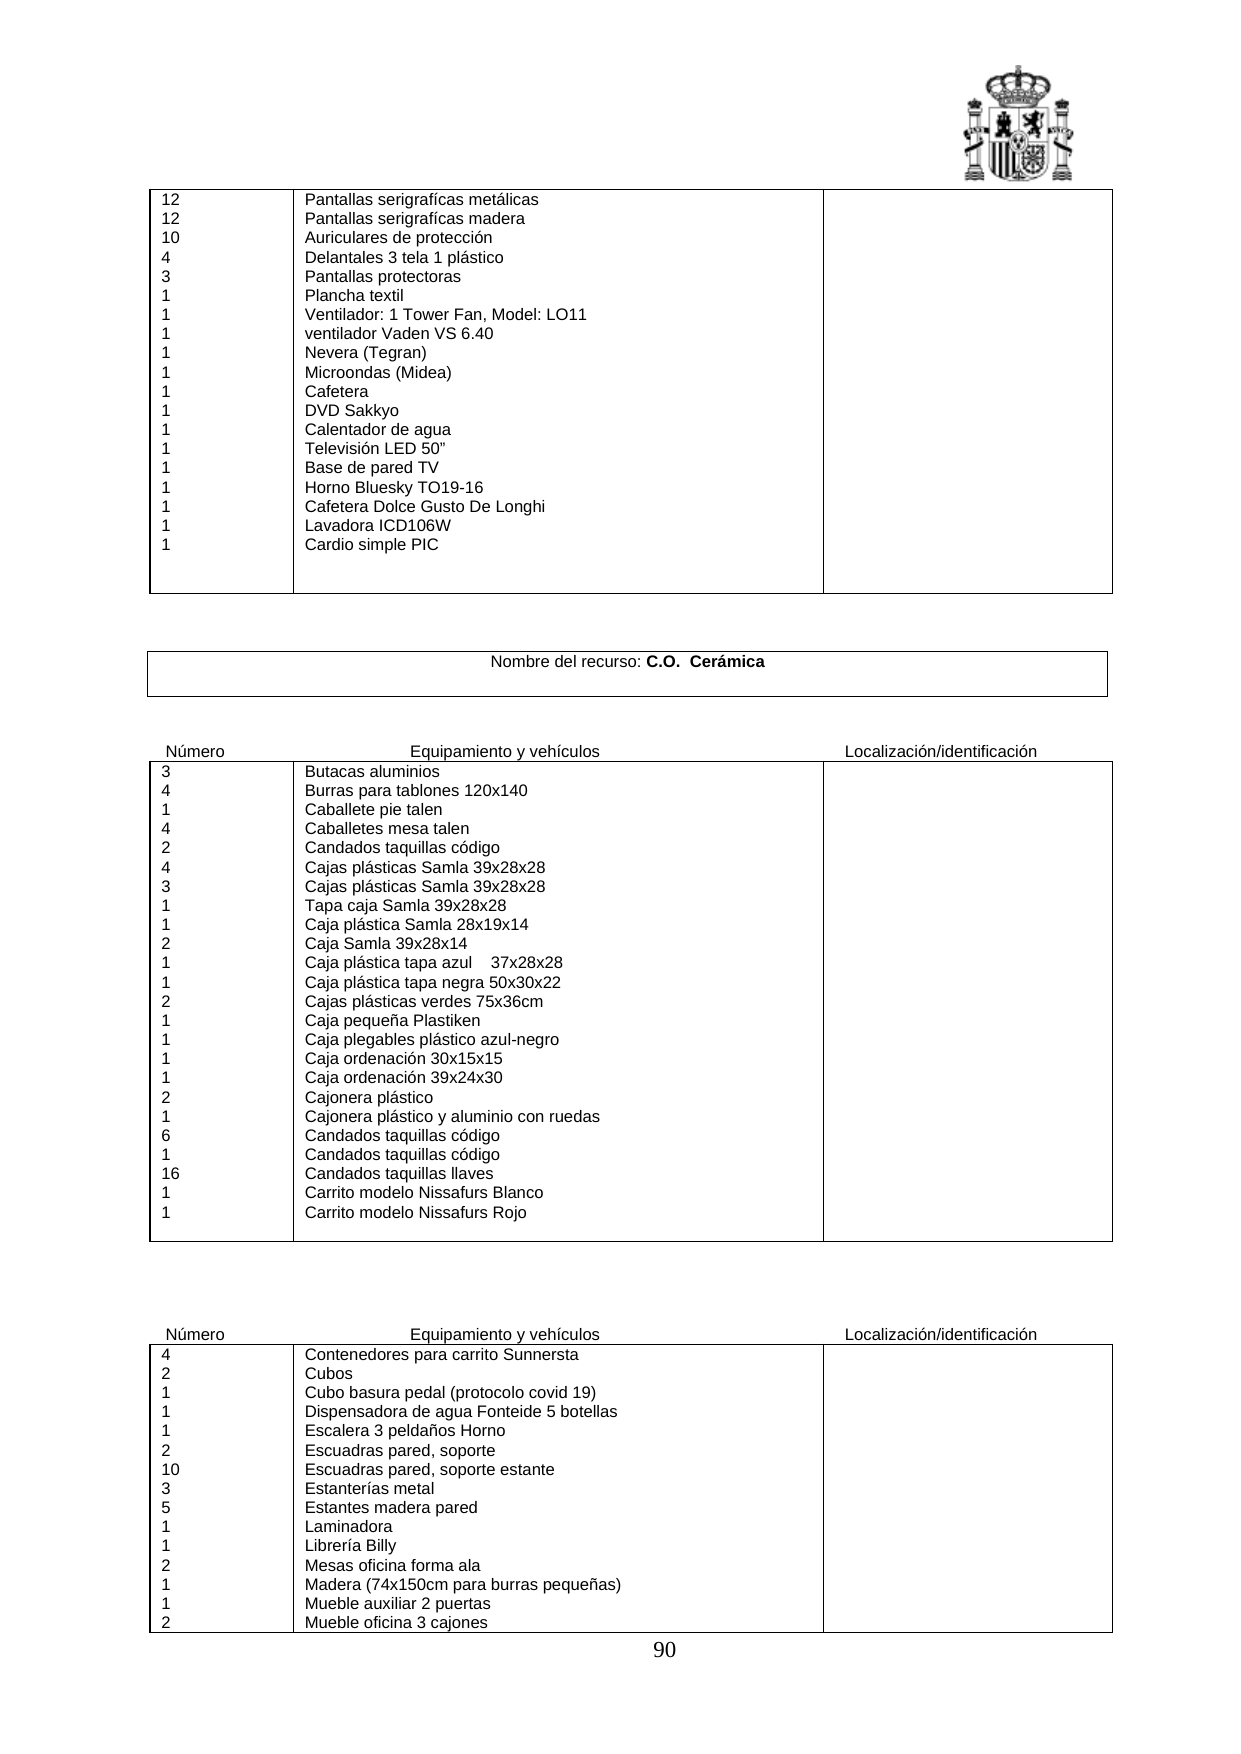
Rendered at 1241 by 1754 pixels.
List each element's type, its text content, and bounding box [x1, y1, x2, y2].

table_header Número [154, 716, 297, 761]
table_cell Pantallas serigrafícas metálicas Pantallas serigrafícas madera Auriculares de protección Delantales 3 tela 1 plástico Pantallas protectoras Plancha textil Ventilador: 1 Tower Fan, Model: LO11 ventilador Vaden VS 6.40 Nevera (Tegran) Microondas (Midea) Cafetera DVD Sakkyo Calentador de agua Televisión LED 50” Base de pared TV Horno Bluesky TO19-16 Cafetera Dolce Gusto De Longhi Lavadora ICD106W Cardio simple PIC [294, 190, 823, 592]
table_cell [824, 762, 1112, 1241]
table_header Equipamiento y vehículos [297, 1299, 708, 1343]
table_header Localización/identificación [708, 1299, 1116, 1343]
table_cell [824, 1345, 1112, 1632]
table_header Número [154, 1299, 297, 1343]
table_cell 4 2 1 1 1 2 10 3 5 1 1 2 1 1 2 [151, 1345, 293, 1632]
table_header [150, 1299, 154, 1343]
table_cell 3 4 1 4 2 4 3 1 1 2 1 1 2 1 1 1 1 2 1 6 1 16 1 1 [151, 762, 293, 1241]
table_header Localización/identificación [708, 716, 1116, 761]
table_cell [824, 190, 1112, 592]
table_header [150, 716, 154, 761]
table_header Nombre del recurso: C.O. Cerámica [148, 652, 1107, 696]
table_cell Butacas aluminios Burras para tablones 120x140 Caballete pie talen Caballetes mesa talen Candados taquillas código Cajas plásticas Samla 39x28x28 Cajas plásticas Samla 39x28x28 Tapa caja Samla 39x28x28 Caja plástica Samla 28x19x14 Caja Samla 39x28x14 Caja plástica tapa azul 37x28x28 Caja plástica tapa negra 50x30x22 Cajas plásticas verdes 75x36cm Caja pequeña Plastiken Caja plegables plástico azul-negro Caja ordenación 30x15x15 Caja ordenación 39x24x30 Cajonera plástico Cajonera plástico y aluminio con ruedas Candados taquillas código Candados taquillas código Candados taquillas llaves Carrito modelo Nissafurs Blanco Carrito modelo Nissafurs Rojo [294, 762, 823, 1241]
table_cell 12 12 10 4 3 1 1 1 1 1 1 1 1 1 1 1 1 1 1 [151, 190, 293, 592]
table_cell Contenedores para carrito Sunnersta Cubos Cubo basura pedal (protocolo covid 19) Dispensadora de agua Fonteide 5 botellas Escalera 3 peldaños Horno Escuadras pared, soporte Escuadras pared, soporte estante Estanterías metal Estantes madera pared Laminadora Librería Billy Mesas oficina forma ala Madera (74x150cm para burras pequeñas) Mueble auxiliar 2 puertas Mueble oficina 3 cajones [294, 1345, 823, 1632]
table_header Equipamiento y vehículos [297, 716, 708, 761]
